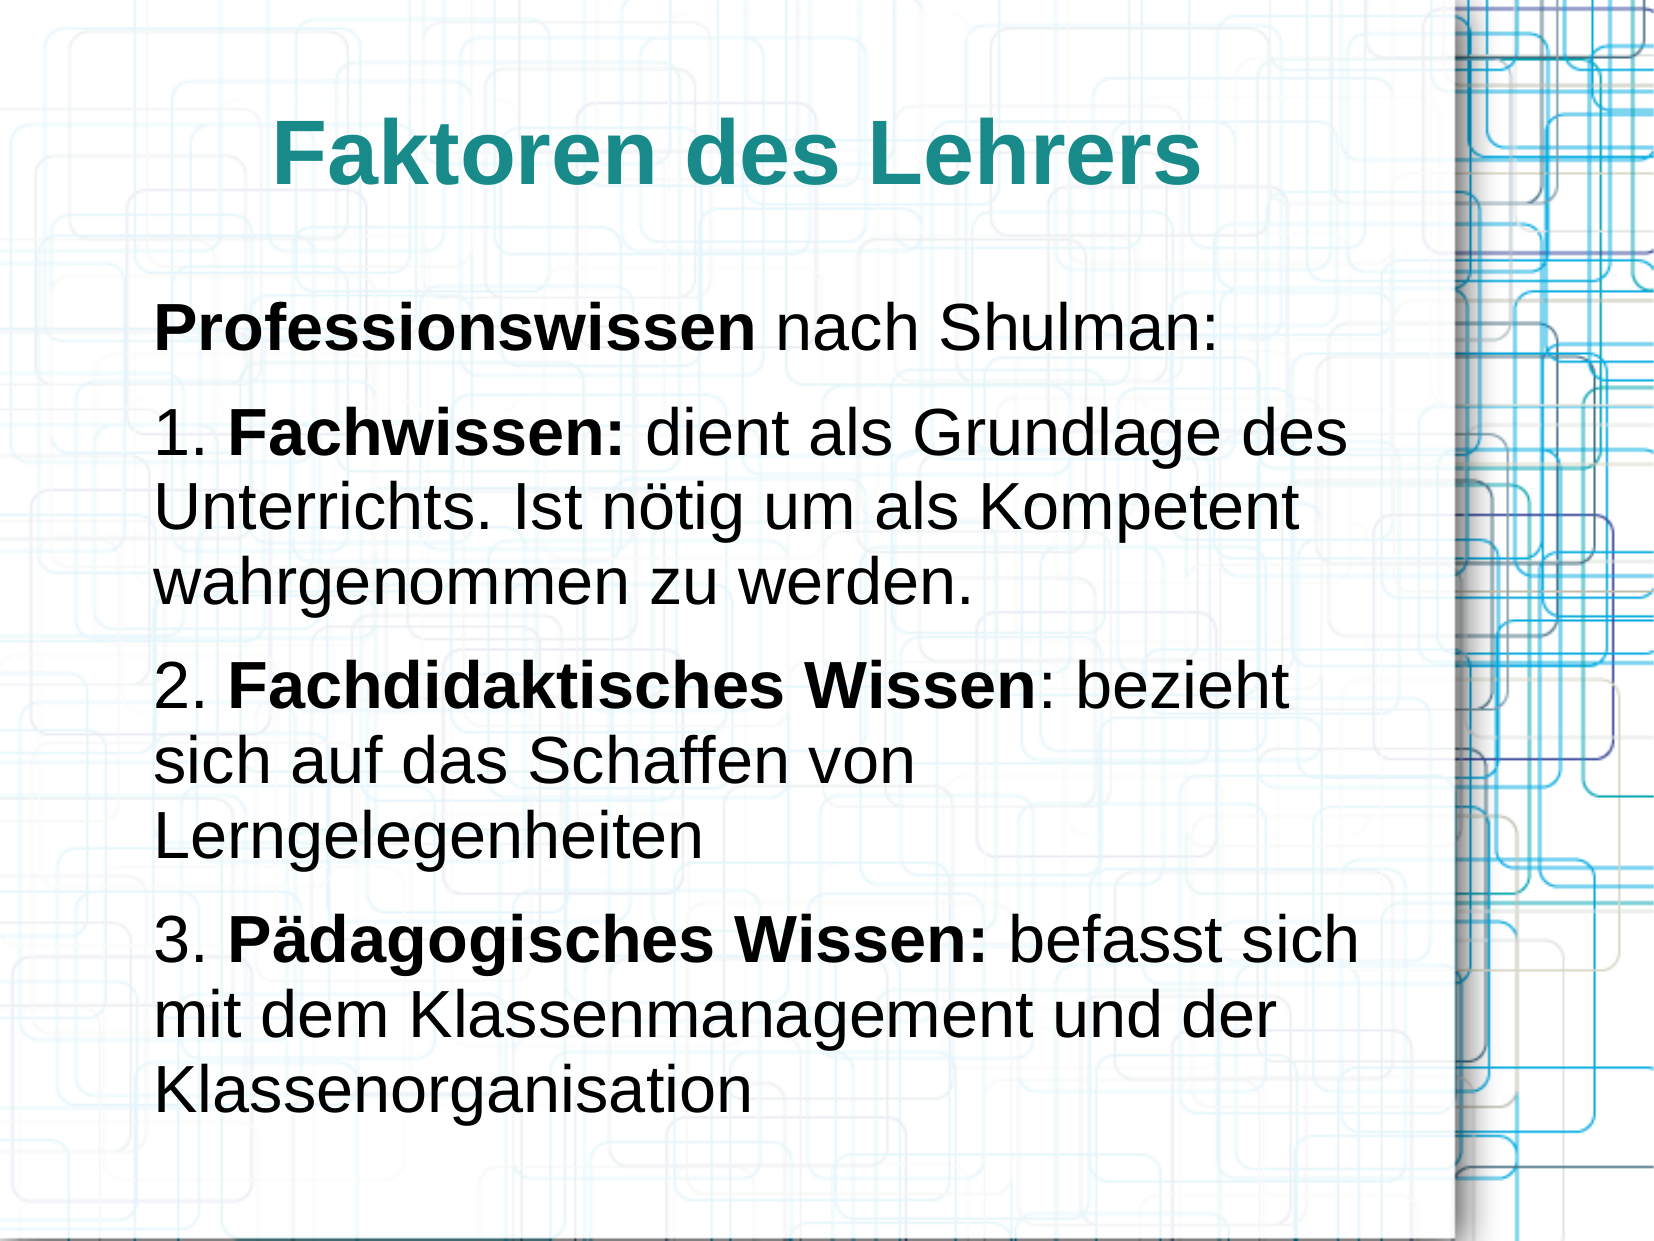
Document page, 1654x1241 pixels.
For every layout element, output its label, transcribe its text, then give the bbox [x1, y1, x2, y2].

list Professionswissen nach Shulman: 1. Fachwissen: dient als Grundlage des Unterrichts. Ist nötig um als Kompetent wahrgenommen zu werden. 2. Fachdidaktisches Wissen: bezieht sich auf das Schaffen von Lerngelegenheiten 3. Pädagogisches Wissen: befasst sich mit dem Klassenmanagement und der Klassenorganisation [82, 290, 1418, 1127]
title Faktoren des Lehrers [59, 49, 1418, 257]
picture [0, 0, 1654, 1241]
